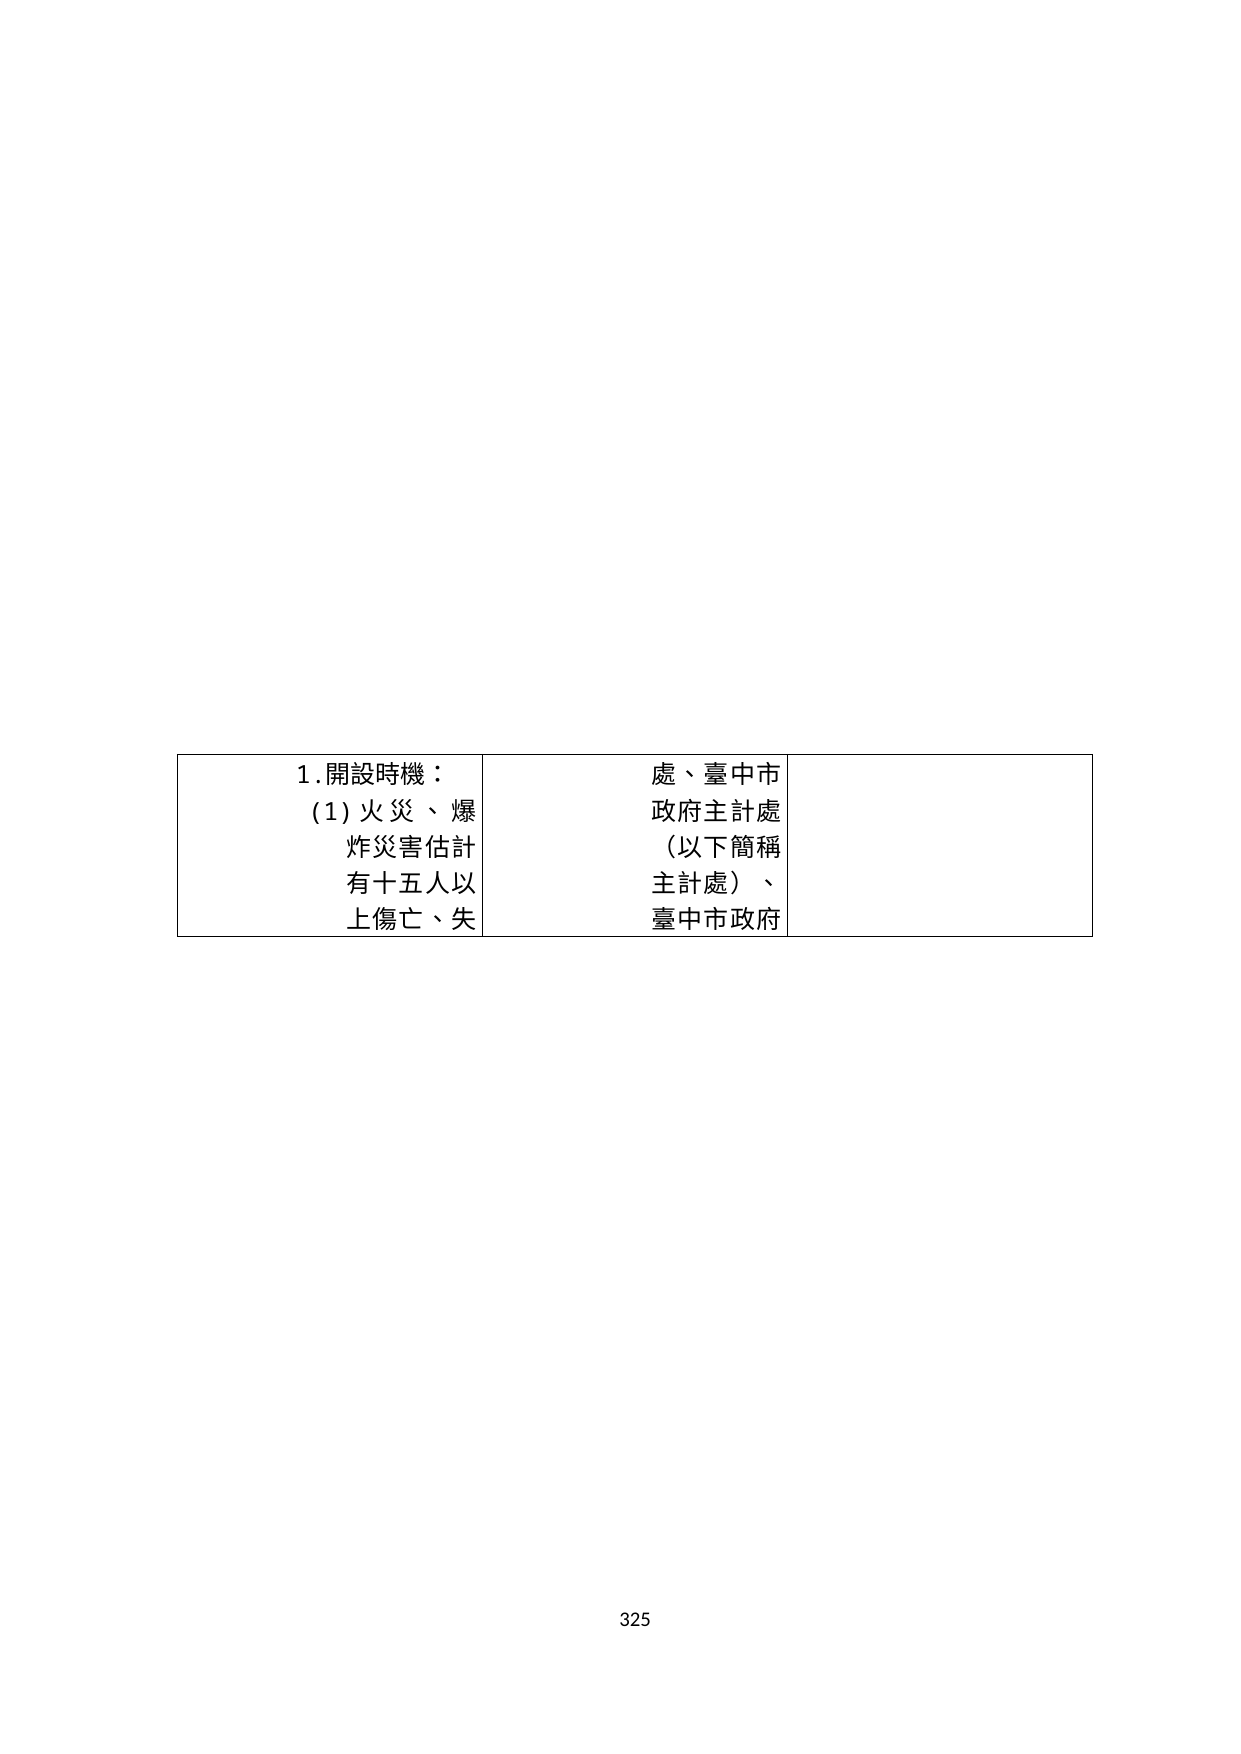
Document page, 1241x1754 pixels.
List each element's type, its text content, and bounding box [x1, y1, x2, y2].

table_cell 處、臺中市政府主計處（以下簡稱主計處）、臺中市政府 [483, 755, 787, 936]
table_cell [788, 755, 1092, 936]
table_cell 1.開設時機： (1)火災、爆炸災害估計有十五人以上傷亡、失 [178, 755, 482, 936]
